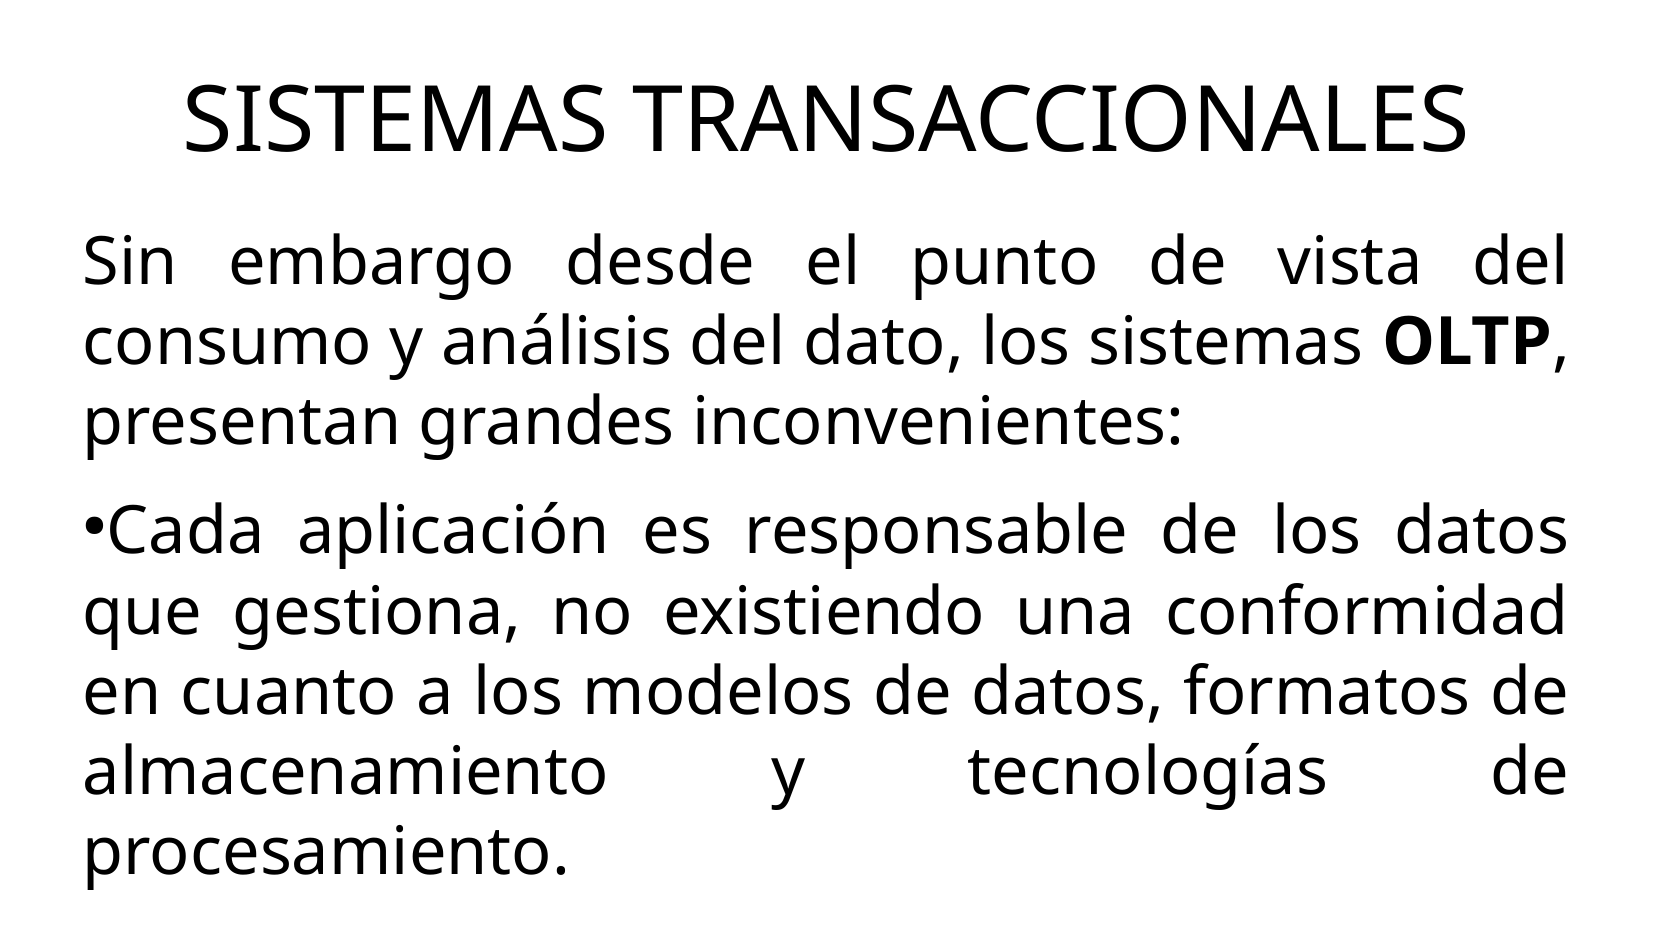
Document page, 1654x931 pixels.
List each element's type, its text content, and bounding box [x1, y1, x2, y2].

title SISTEMAS TRANSACCIONALES [82, 37, 1571, 193]
list Sin embargo desde el punto de vista del consumo y análisis del dato, los sistemas OLTP, presentan grandes inconvenientes: Cada aplicación es responsable de los datos que gestiona, no existiendo una conformidad en cuanto a los modelos de datos, formatos de almacenamiento y tecnologías de procesamiento. [82, 217, 1571, 916]
